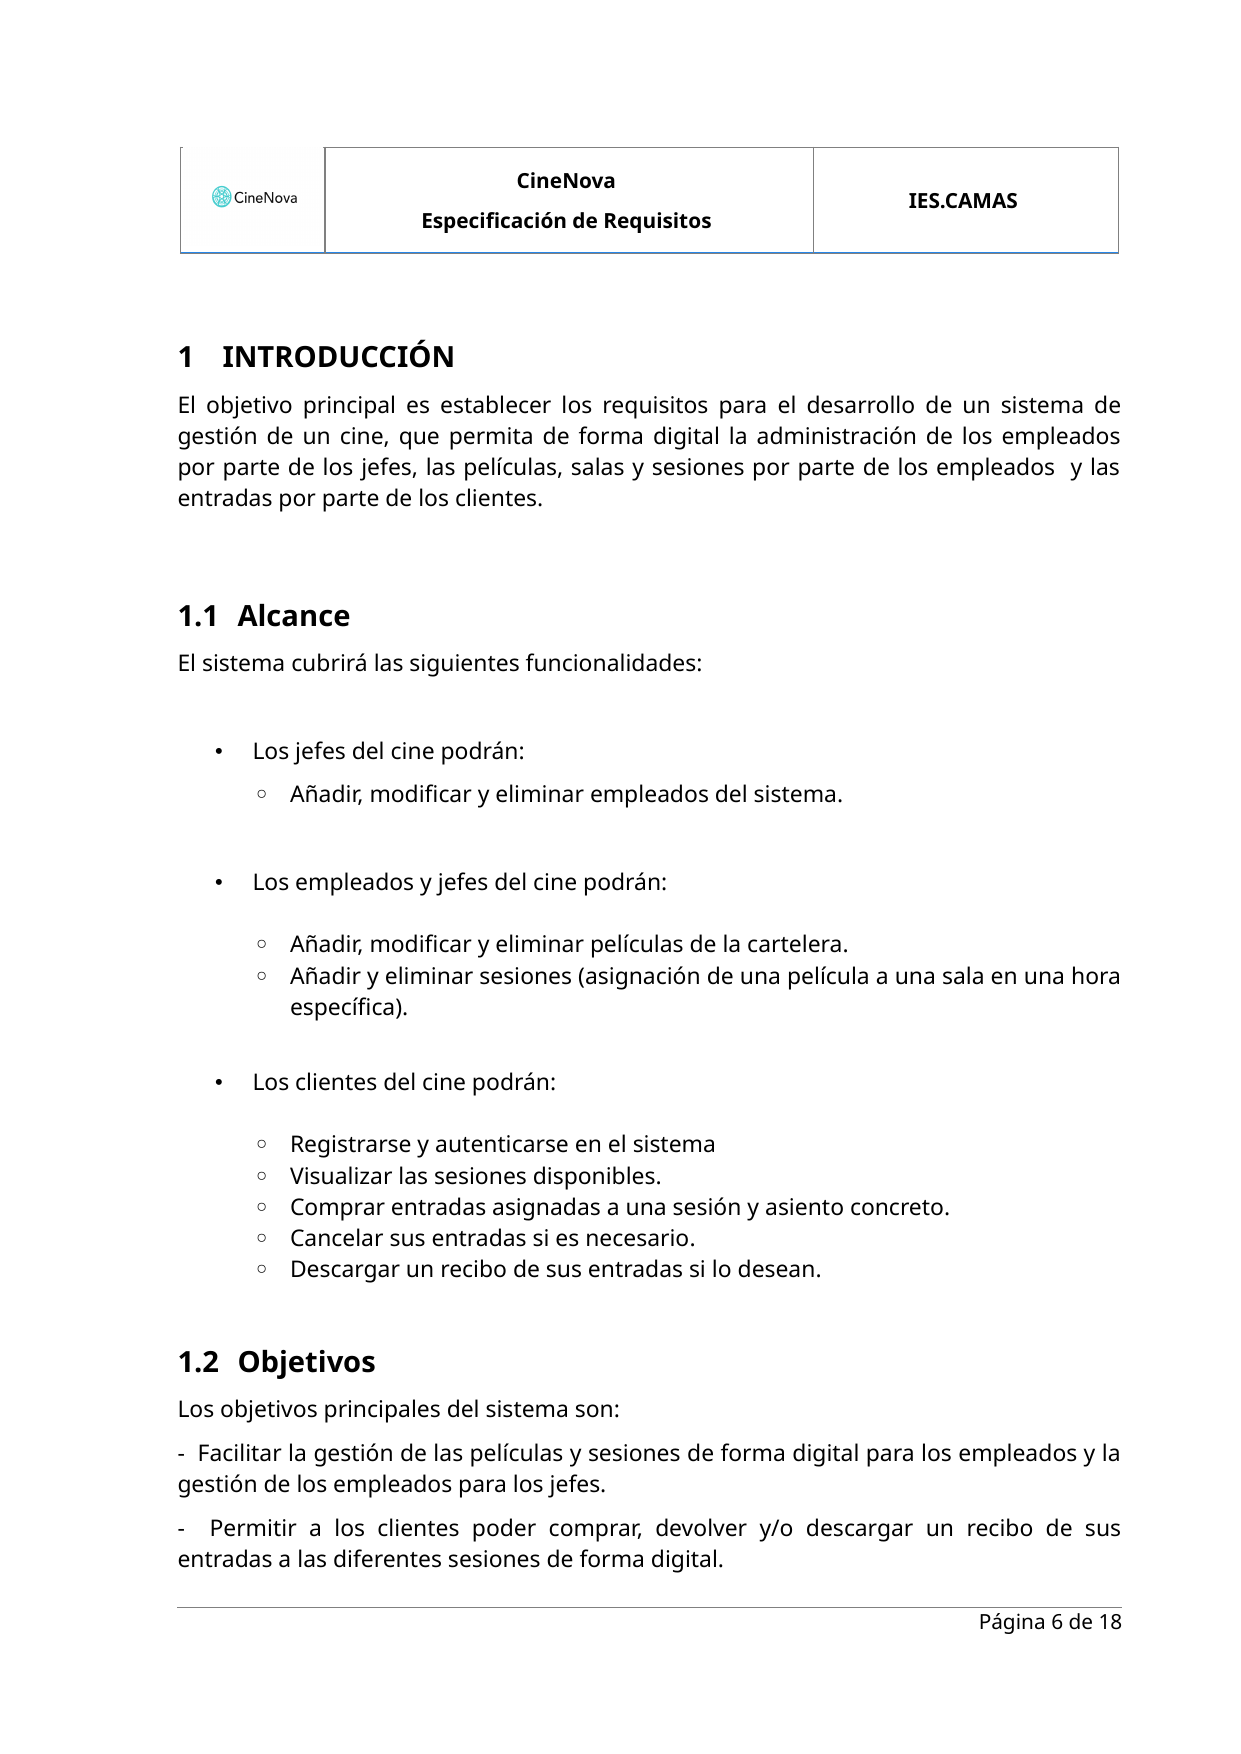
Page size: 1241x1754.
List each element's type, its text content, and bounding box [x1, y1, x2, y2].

picture [183, 147, 324, 246]
list Cancelar sus entradas si es necesario. [252, 1222, 1122, 1253]
list Los clientes del cine podrán: [215, 1066, 1122, 1097]
subtitle INTRODUCCIÓN [177, 336, 1122, 376]
subtitle Alcance [177, 595, 1122, 634]
list Añadir, modificar y eliminar películas de la cartelera. [252, 928, 1122, 959]
list Descargar un recibo de sus entradas si lo desean. [252, 1253, 1122, 1284]
text El objetivo principal es establecer los requisitos para el desarrollo de un sistema de gestión de un cine, que permita de forma digital la administración de los empleados por parte de los jefes, las películas, salas y sesiones por parte de los empleados y las entradas por parte de los clientes. [177, 389, 1122, 514]
list Registrarse y autenticarse en el sistema [252, 1128, 1122, 1159]
text - Facilitar la gestión de las películas y sesiones de forma digital para los empleados y la gestión de los empleados para los jefes. [177, 1437, 1122, 1499]
list Visualizar las sesiones disponibles. [252, 1159, 1122, 1191]
list Los jefes del cine podrán: [215, 734, 1122, 766]
text - Permitir a los clientes poder comprar, devolver y/o descargar un recibo de sus entradas a las diferentes sesiones de forma digital. [177, 1512, 1122, 1574]
list Comprar entradas asignadas a una sesión y asiento concreto. [252, 1191, 1122, 1222]
list Añadir y eliminar sesiones (asignación de una película a una sala en una hora específica). [252, 959, 1122, 1022]
list Añadir, modificar y eliminar empleados del sistema. [252, 778, 1122, 809]
text El sistema cubrirá las siguientes funcionalidades: [177, 647, 1122, 678]
list Los empleados y jefes del cine podrán: [215, 866, 1122, 897]
subtitle Objetivos [177, 1341, 1122, 1381]
text Los objetivos principales del sistema son: [177, 1393, 1122, 1424]
